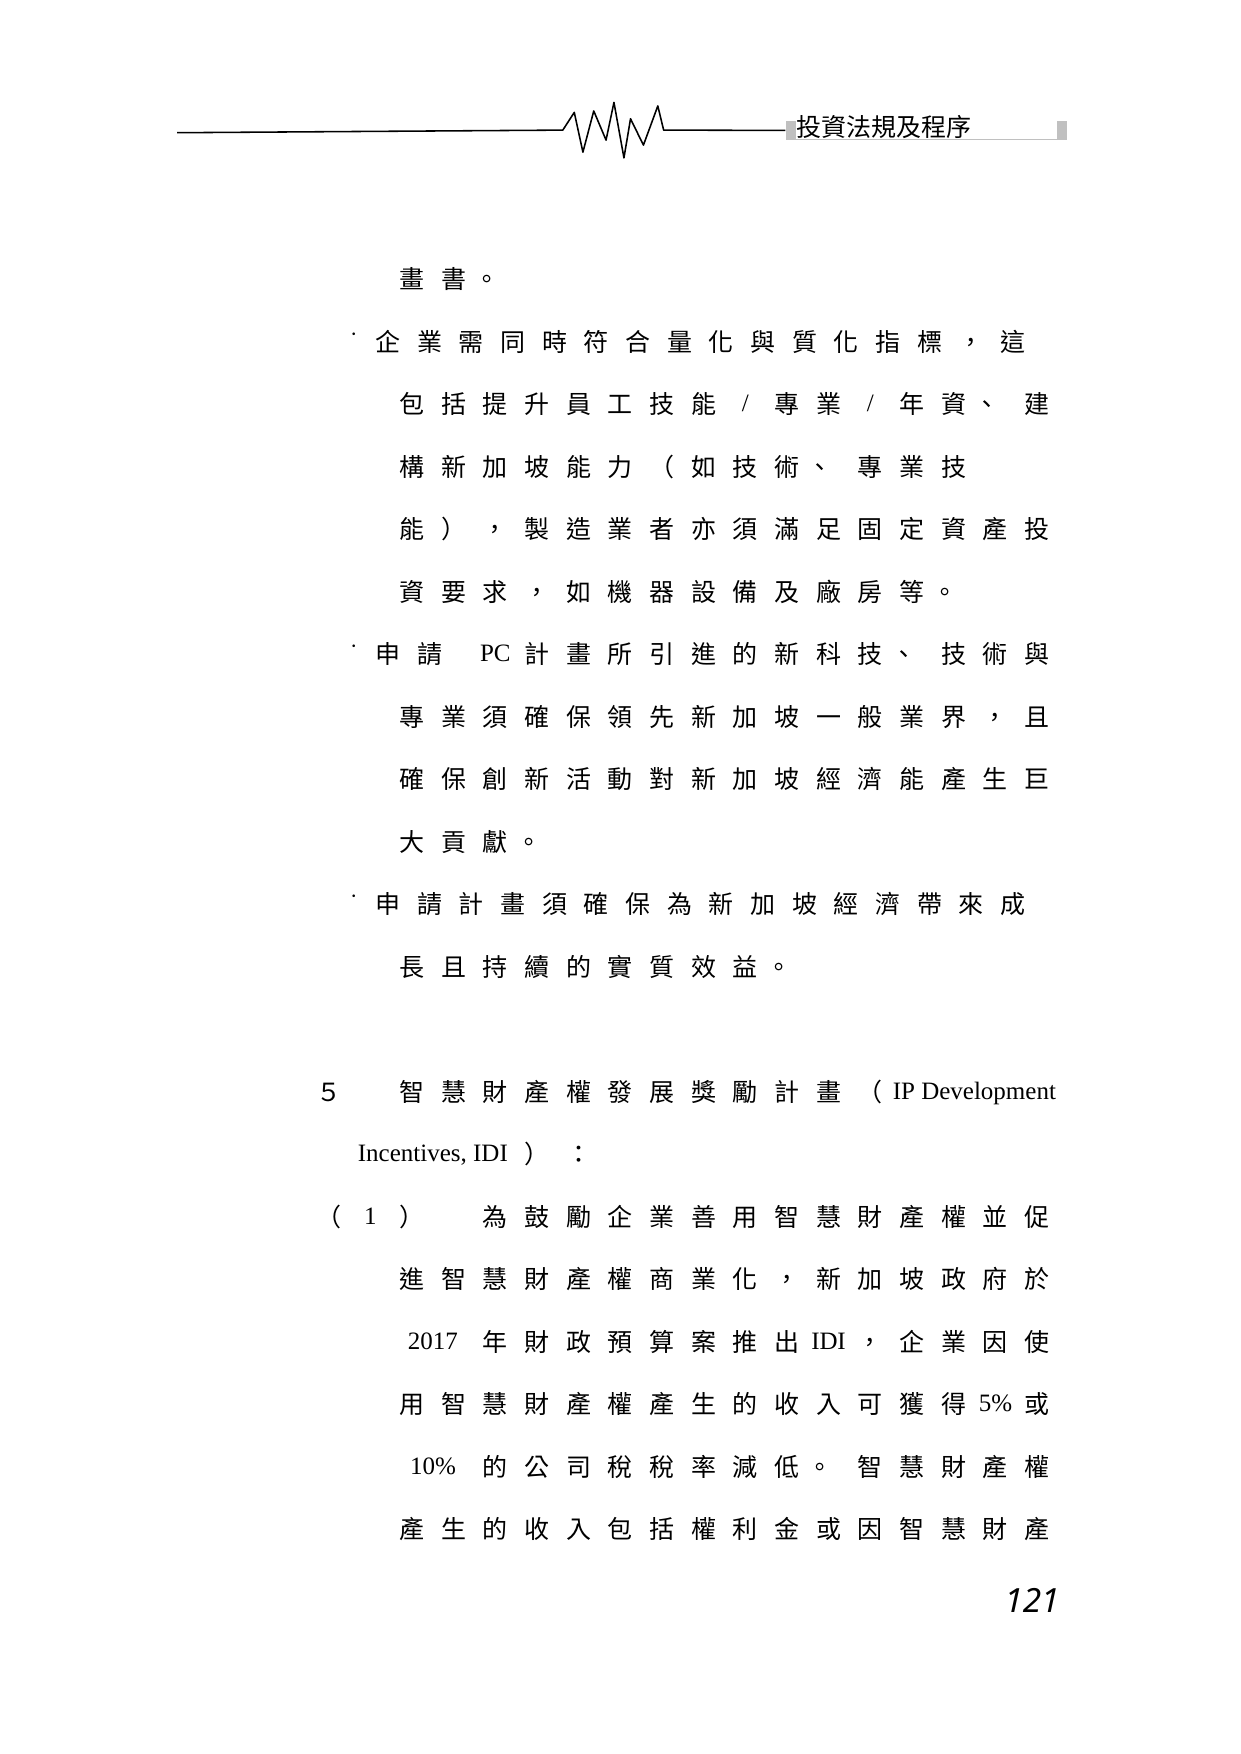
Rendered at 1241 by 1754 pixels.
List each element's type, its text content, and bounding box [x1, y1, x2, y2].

text （1） 為鼓勵企業善用智慧財產權並促進智慧財產權商業化，新加坡政府於2017年財政預算案推出IDI，企業因使用智慧財產權產生的收入可獲得5%或10%的公司稅稅率減低。智慧財產權產生的收入包括權利金或因智慧財產 [306, 1174, 1058, 1549]
text ˙ 企業需同時符合量化與質化指標，這包括提升員工技能/專業/年資、建構新加坡能力（如技術、專業技能），製造業者亦須滿足固定資產投資要求，如機器設備及廠房等。 [330, 299, 1058, 611]
text ５ 智慧財產權發展獎勵計畫（IP Development Incentives, IDI）： [281, 1049, 1058, 1174]
text 畫書。 [330, 236, 1058, 299]
text ˙ 申請PC計畫所引進的新科技、技術與專業須確保領先新加坡一般業界，且確保創新活動對新加坡經濟能產生巨大貢獻。 [330, 611, 1058, 861]
text ˙ 申請計畫須確保為新加坡經濟帶來成長且持續的實質效益。 [330, 861, 1058, 986]
